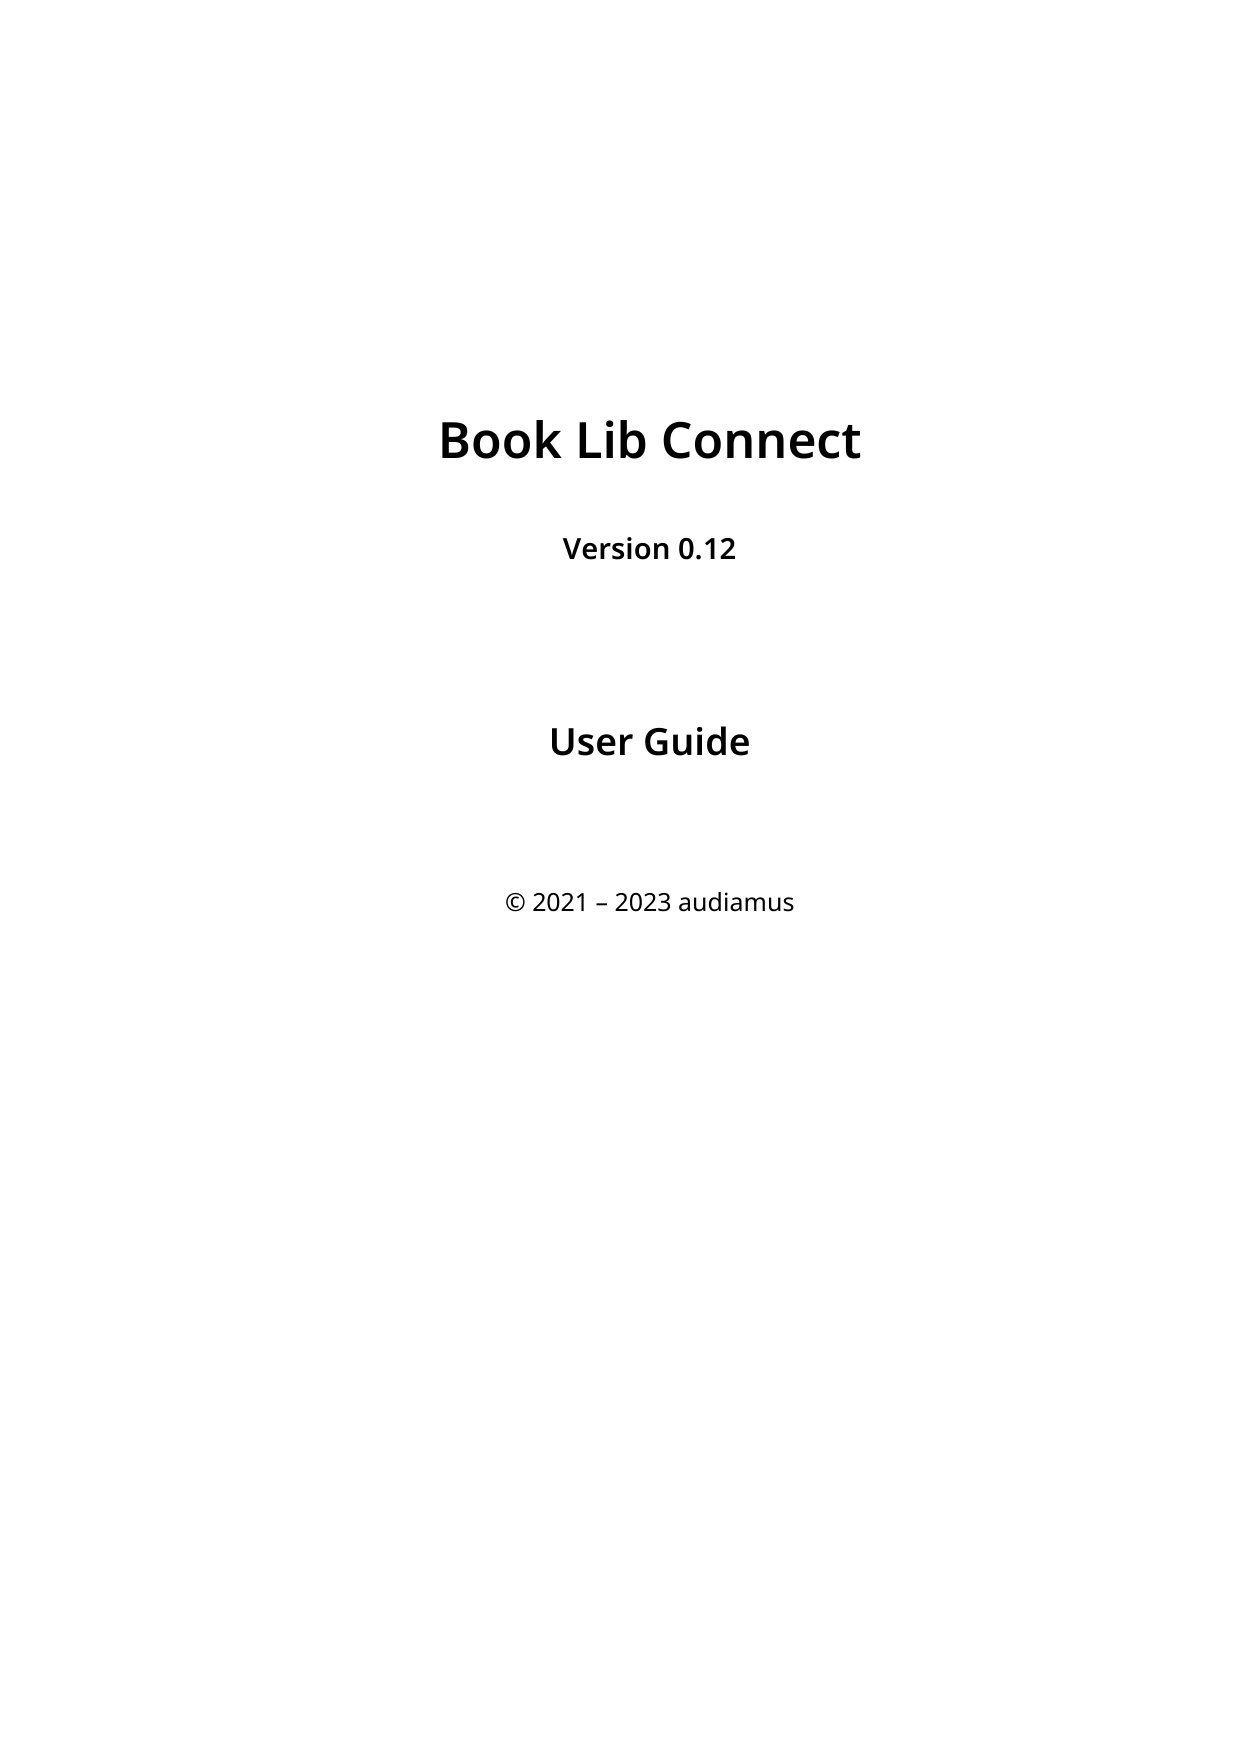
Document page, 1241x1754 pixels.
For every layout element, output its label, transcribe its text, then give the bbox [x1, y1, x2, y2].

subtitle Version 0.12 [148, 528, 1152, 568]
title Book Lib Connect [148, 405, 1152, 473]
subtitle User Guide [148, 715, 1152, 766]
text © 2021 – 2023 audiamus [148, 884, 1152, 918]
